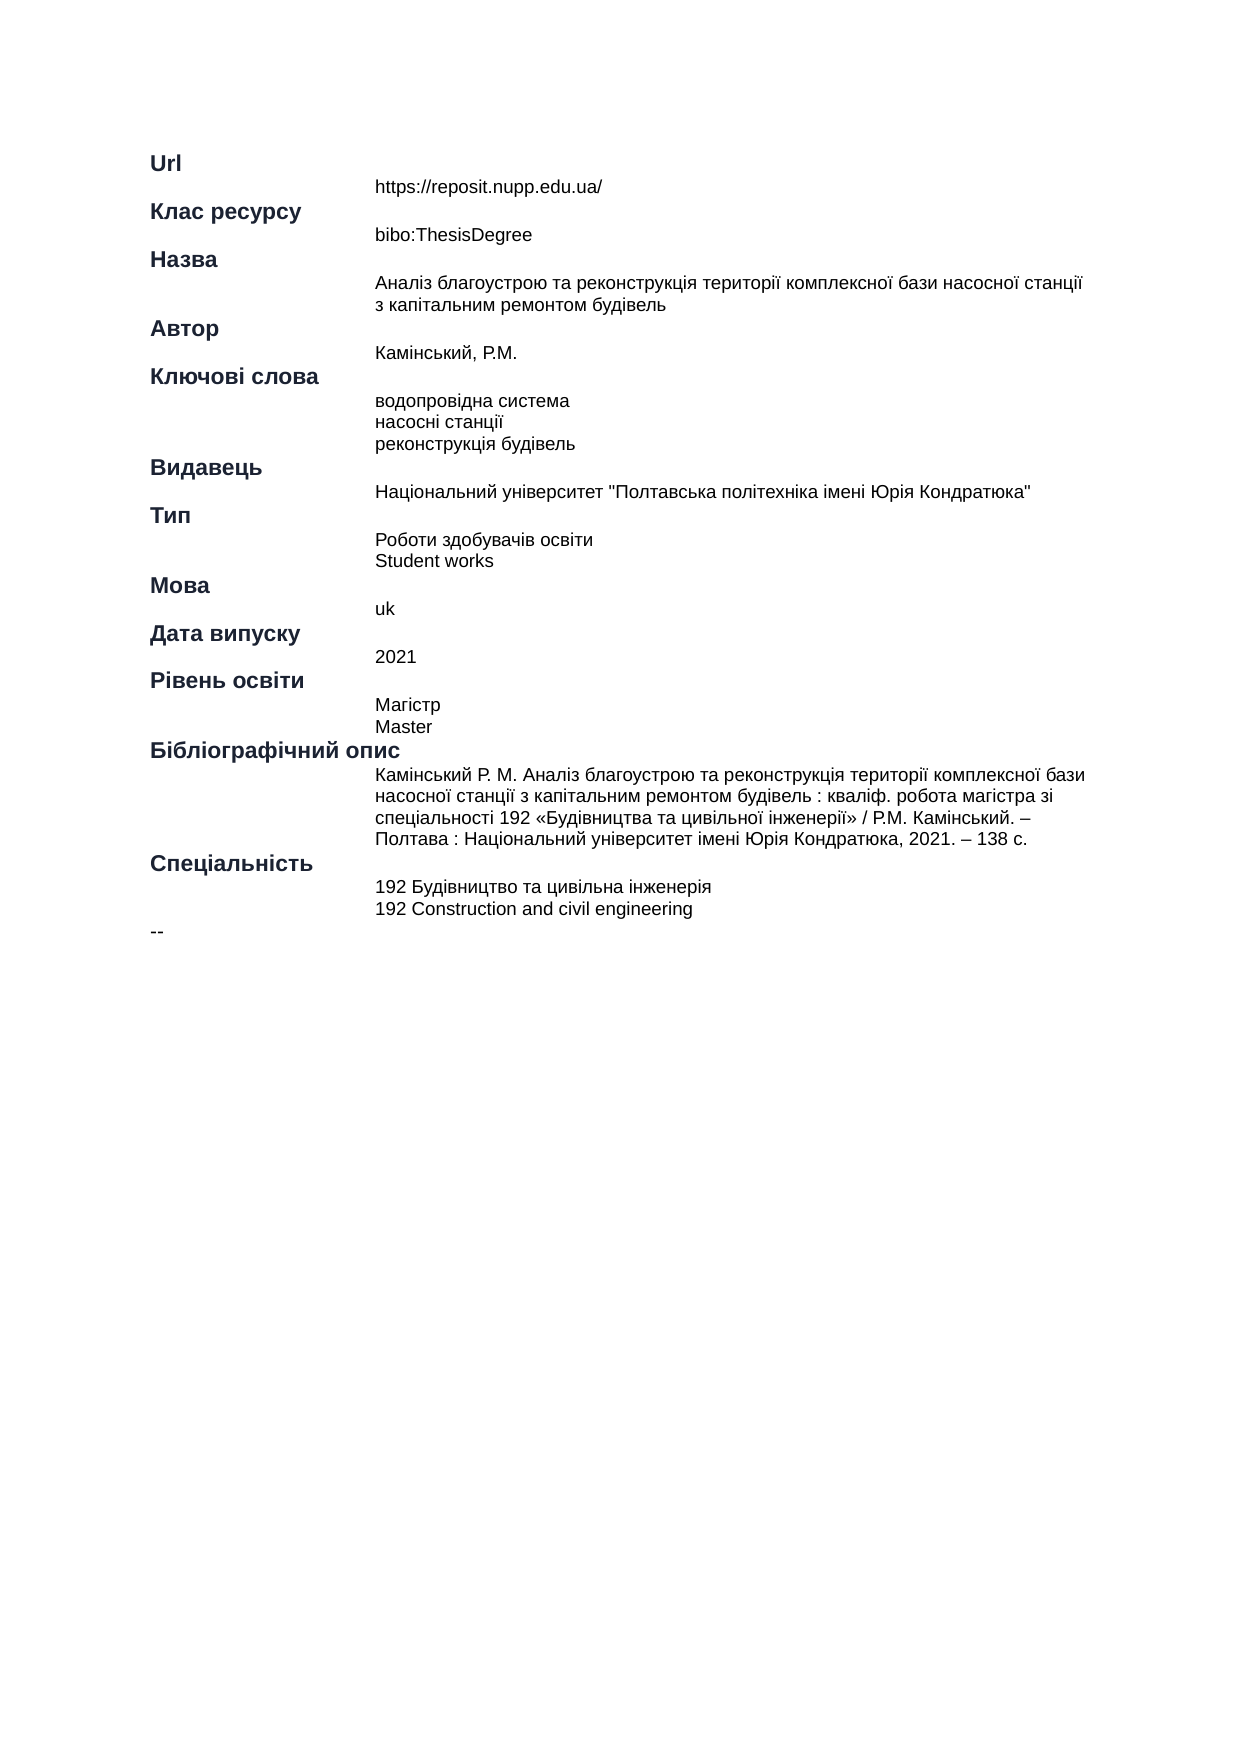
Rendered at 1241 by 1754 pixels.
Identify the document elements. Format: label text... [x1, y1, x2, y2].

text Клас ресурсу [150, 198, 1090, 224]
text 2021 [375, 646, 1090, 667]
text bibo:ThesisDegree [375, 224, 1090, 246]
text Магістр [375, 694, 1090, 715]
text Ключові слова [150, 363, 1090, 389]
text Видавець [150, 454, 1090, 481]
text Student works [375, 550, 1090, 572]
text насосні станції [375, 411, 1090, 433]
text 192 Будівництво та цивільна інженерія [375, 876, 1090, 897]
text Master [375, 715, 1090, 737]
text реконструкція будівель [375, 433, 1090, 454]
text Автор [150, 315, 1090, 342]
text Роботи здобувачів освіти [375, 528, 1090, 550]
text Тип [150, 502, 1090, 528]
text Аналіз благоустрою та реконструкція території комплексної бази насосної станції з капітальним ремонтом будівель [375, 272, 1090, 315]
text Національний університет "Полтавська політехніка імені Юрія Кондратюка" [375, 481, 1090, 502]
text Спеціальність [150, 849, 1090, 876]
text Назва [150, 246, 1090, 272]
text 192 Construction and civil engineering [375, 897, 1090, 919]
text uk [375, 598, 1090, 619]
text Url [150, 150, 1090, 176]
text Бібліографічний опис [150, 737, 1090, 763]
text Рівень освіти [150, 667, 1090, 694]
text Дата випуску [150, 619, 1090, 646]
text водопровідна система [375, 389, 1090, 411]
text Мова [150, 572, 1090, 598]
text Камінський, Р.М. [375, 342, 1090, 363]
text https://reposit.nupp.edu.ua/ [375, 176, 1090, 198]
text Камінський Р. М. Аналіз благоустрою та реконструкція території комплексної бази насосної станції з капітальним ремонтом будівель : кваліф. робота магістра зі спеціальності 192 «Будівництва та цивільної інженерії» / Р.М. Камінський. – Полтава : Національний університет імені Юрія Кондратюка, 2021. – 138 с. [375, 763, 1090, 849]
text -- [150, 919, 1090, 943]
